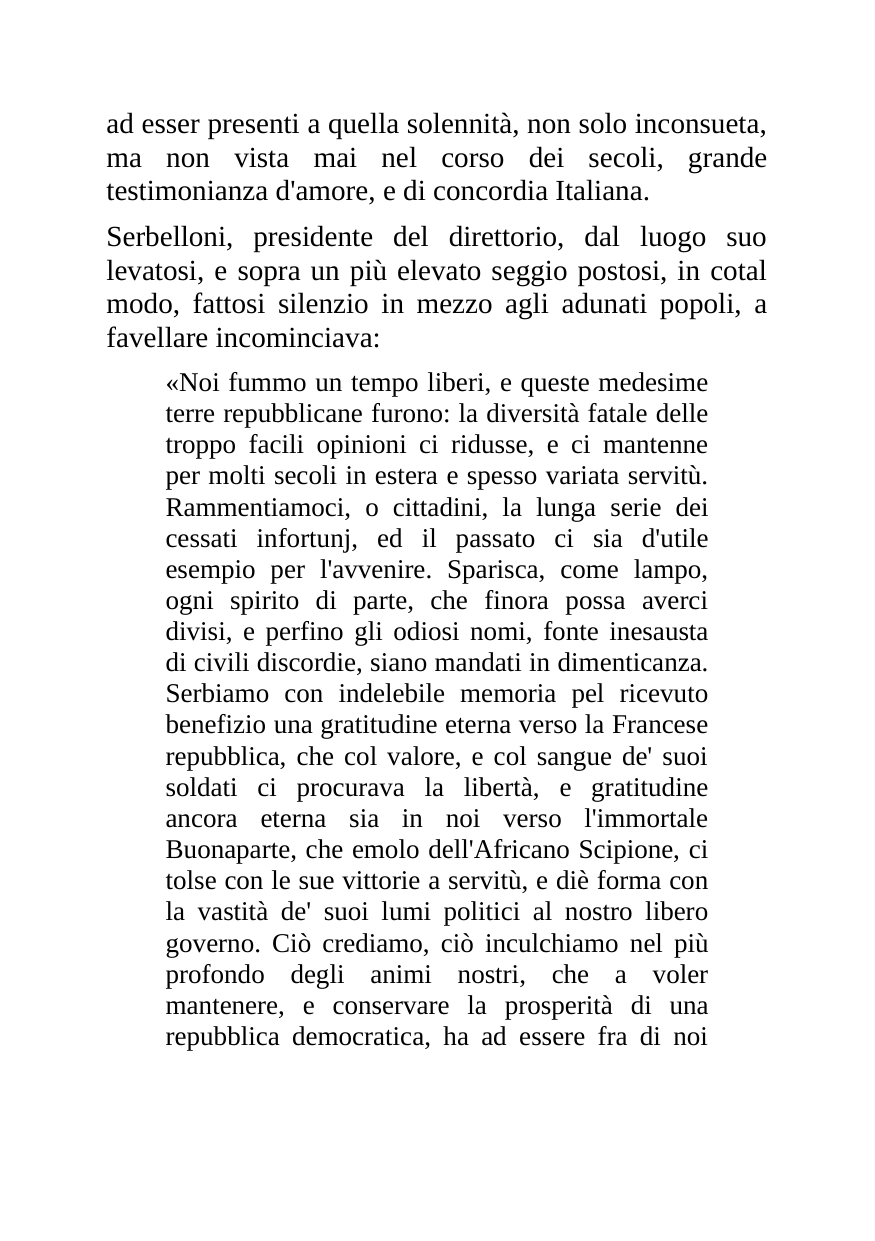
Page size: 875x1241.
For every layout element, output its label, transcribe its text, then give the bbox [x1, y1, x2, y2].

text ad esser presenti a quella solennità, non solo inconsueta, ma non vista mai nel corso dei secoli, grande testimonianza d'amore, e di concordia Italiana. [106, 106, 768, 207]
text Serbelloni, presidente del direttorio, dal luogo suo levatosi, e sopra un più elevato seggio postosi, in cotal modo, fattosi silenzio in mezzo agli adunati popoli, a favellare incominciava: [106, 219, 768, 353]
text «Noi fummo un tempo liberi, e queste medesime terre repubblicane furono: la diversità fatale delle troppo facili opinioni ci ridusse, e ci mantenne per molti secoli in estera e spesso variata servitù. Rammentiamoci, o cittadini, la lunga serie dei cessati infortunj, ed il passato ci sia d'utile esempio per l'avvenire. Sparisca, come lampo, ogni spirito di parte, che finora possa averci divisi, e perfino gli odiosi nomi, fonte inesausta di civili discordie, siano mandati in dimenticanza. Serbiamo con indelebile memoria pel ricevuto benefizio una gratitudine eterna verso la Francese repubblica, che col valore, e col sangue de' suoi soldati ci procurava la libertà, e gratitudine ancora eterna sia in noi verso l'immortale Buonaparte, che emolo dell'Africano Scipione, ci tolse con le sue vittorie a servitù, e diè forma con la vastità de' suoi lumi politici al nostro libero governo. Ciò crediamo, ciò inculchiamo nel più profondo degli animi nostri, che a voler mantenere, e conservare la prosperità di una repubblica democratica, ha ad essere fra di noi [165, 366, 709, 1051]
